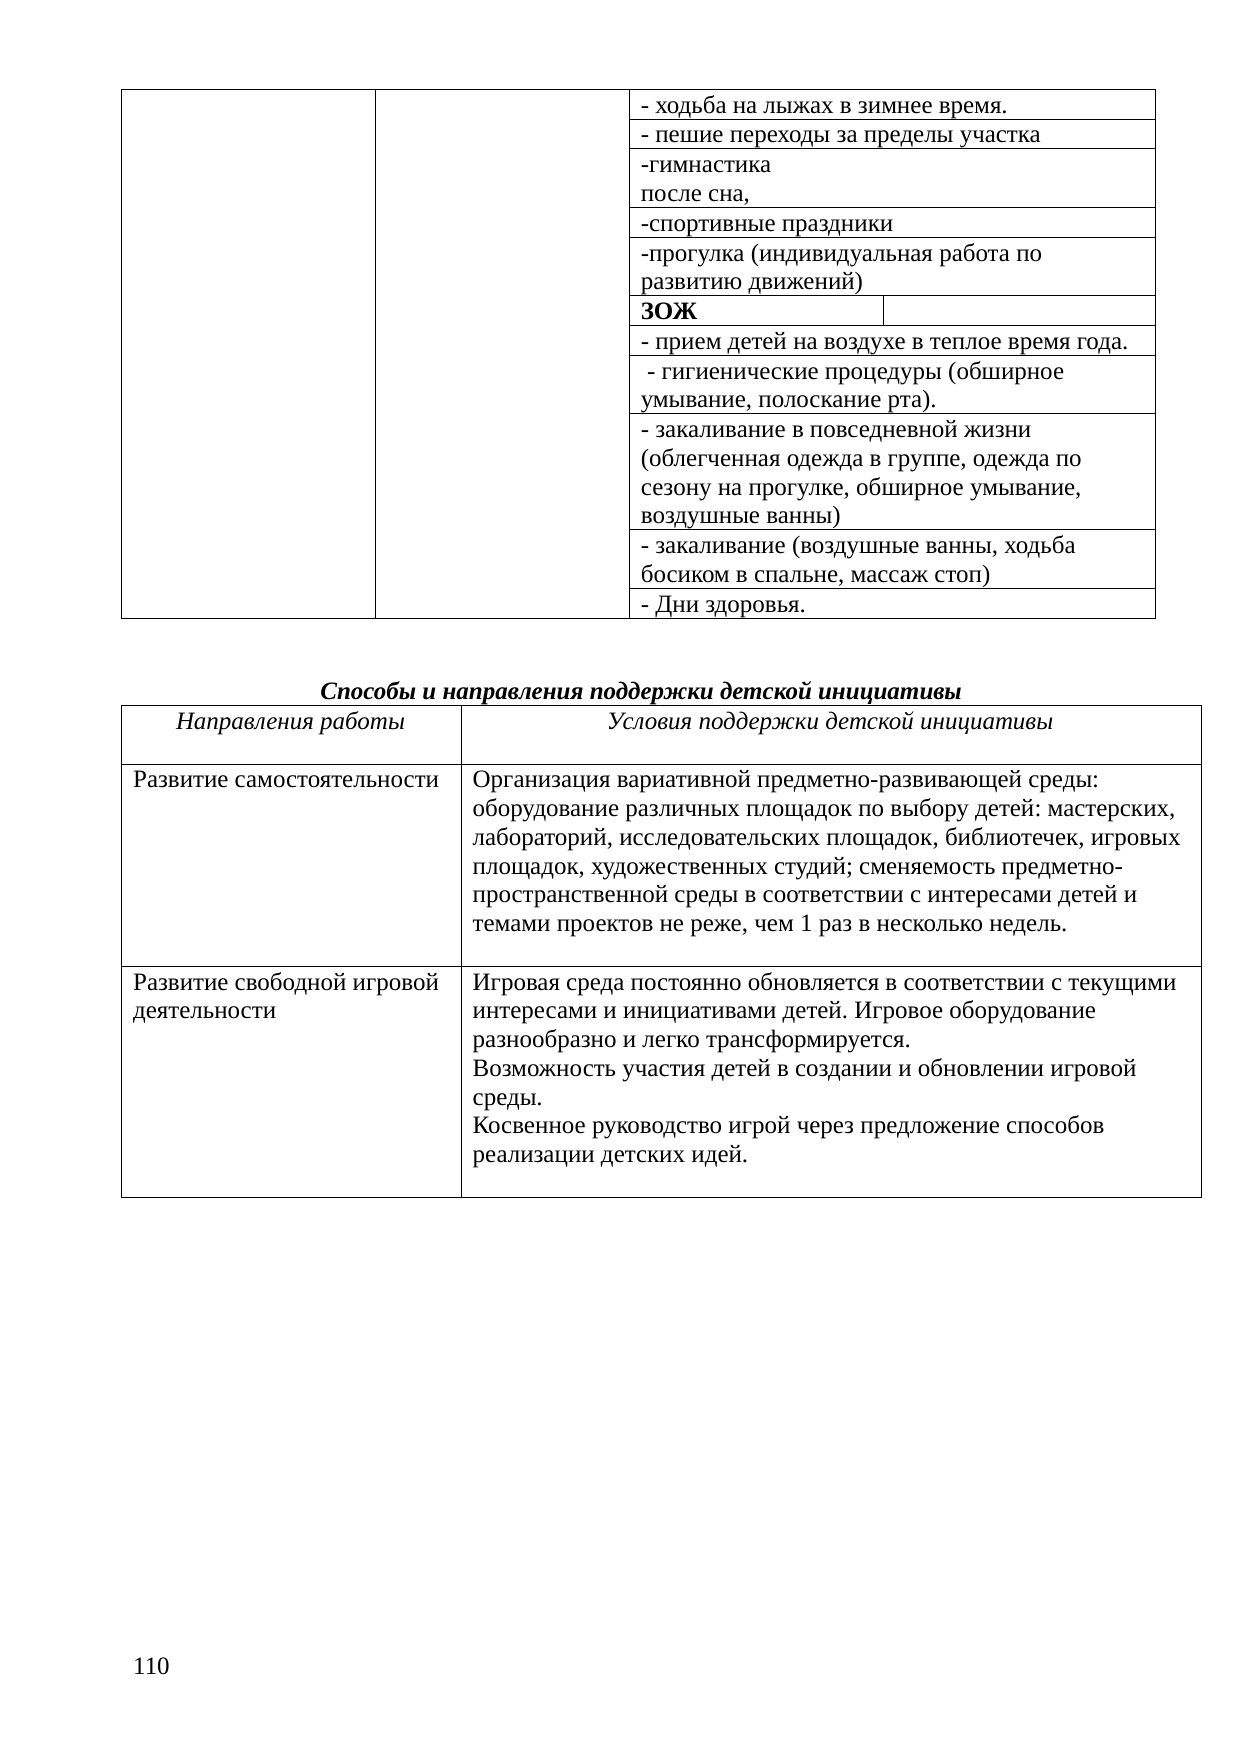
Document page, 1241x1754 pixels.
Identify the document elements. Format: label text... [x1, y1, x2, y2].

table_cell [122, 90, 375, 618]
table_cell - закаливание (воздушные ванны, ходьба босиком в спальне, массаж стоп) [630, 530, 1155, 588]
table_cell Развитие свободной игровой деятельности [122, 967, 461, 1197]
table_cell [884, 296, 1155, 325]
table_cell -прогулка (индивидуальная работа по развитию движений) [630, 238, 1155, 295]
table_cell Развитие самостоятельности [122, 765, 461, 966]
table_cell - гигиенические процедуры (обширное умывание, полоскание рта). [630, 356, 1155, 413]
table_cell Игровая среда постоянно обновляется в соответствии с текущими интересами и инициативами детей. Игровое оборудование разнообразно и легко трансформируется. Возможность участия детей в создании и обновлении игровой среды. Косвенное руководство игрой через предложение способов реализации детских идей. [462, 967, 1201, 1197]
table_cell [376, 90, 629, 618]
table_cell - пешие переходы за пределы участка [630, 120, 1155, 148]
table_cell - ходьба на лыжах в зимнее время. [630, 90, 1155, 118]
text Способы и направления поддержки детской инициативы [133, 676, 1152, 705]
table_cell - закаливание в повседневной жизни (облегченная одежда в группе, одежда по сезону на прогулке, обширное умывание, воздушные ванны) [630, 414, 1155, 529]
table_cell -гимнастика после сна, [630, 149, 1155, 207]
table_header Направления работы [122, 706, 461, 763]
table_header Условия поддержки детской инициативы [462, 706, 1201, 763]
table_cell - Дни здоровья. [630, 589, 1155, 618]
table_cell - прием детей на воздухе в теплое время года. [630, 326, 1155, 355]
table_cell ЗОЖ [630, 296, 883, 325]
table_cell Организация вариативной предметно-развивающей среды: оборудование различных площадок по выбору детей: мастерских, лабораторий, исследовательских площадок, библиотечек, игровых площадок, художественных студий; сменяемость предметно-пространственной среды в соответствии с интересами детей и темами проектов не реже, чем 1 раз в несколько недель. [462, 765, 1201, 966]
table_cell -спортивные праздники [630, 208, 1155, 237]
